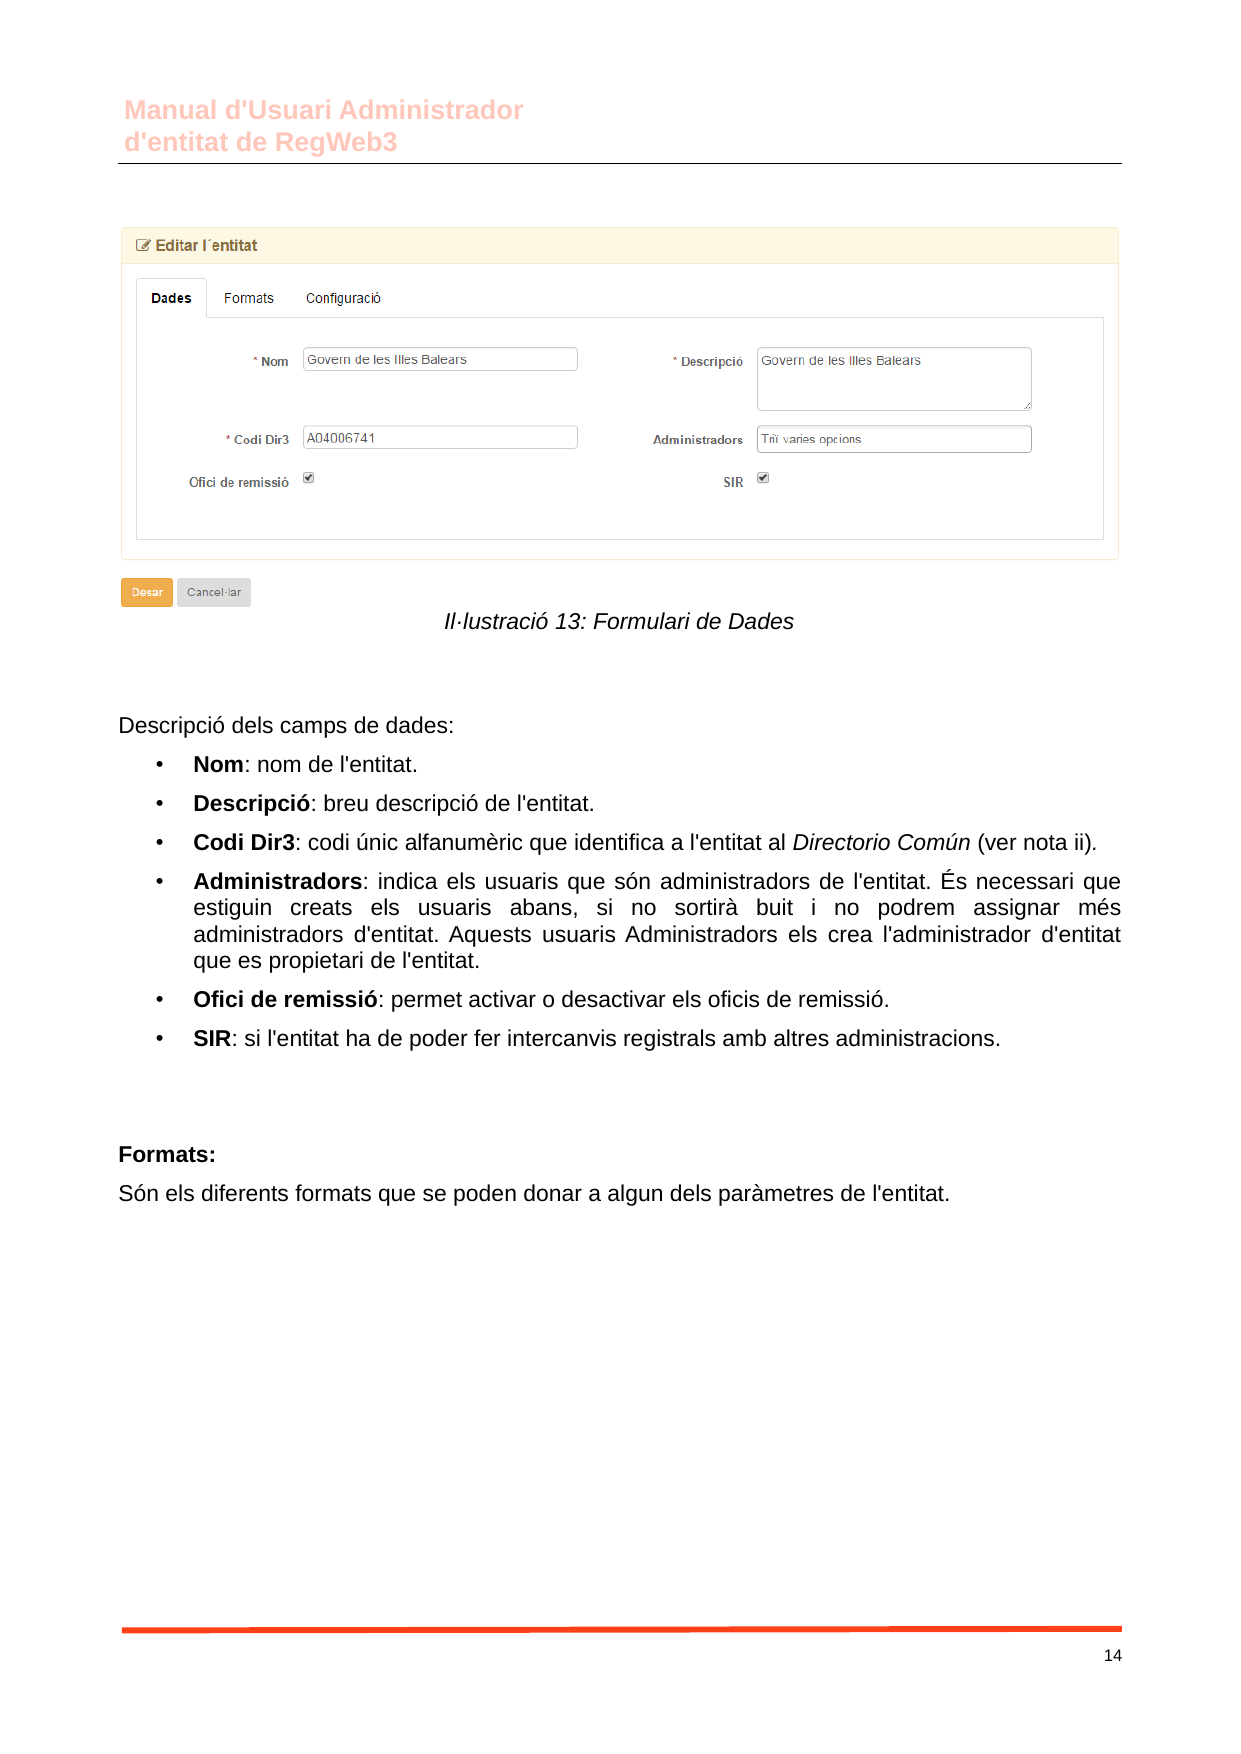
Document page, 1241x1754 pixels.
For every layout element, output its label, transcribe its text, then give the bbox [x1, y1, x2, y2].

list Nom: nom de l'entitat. [156, 751, 1122, 778]
text Formats: [118, 1141, 1122, 1167]
list Administradors: indica els usuaris que són administradors de l'entitat. És necessari que estiguin creats els usuaris abans, si no sortirà buit i no podrem assignar més administradors d'entitat. Aquests usuaris Administradors els crea l'administrador d'entitat que es propietari de l'entitat. [156, 868, 1122, 973]
text Descripció dels camps de dades: [118, 712, 1122, 739]
text Il·lustració 13: Formulari de Dades [118, 609, 1122, 635]
list Ofici de remissió: permet activar o desactivar els oficis de remissió. [156, 986, 1122, 1012]
list Codi Dir3: codi únic alfanumèric que identifica a l'entitat al Directorio Común (ver nota ii). [156, 829, 1122, 855]
text Són els diferents formats que se poden donar a algun dels paràmetres de l'entitat. [118, 1180, 1122, 1206]
list SIR: si l'entitat ha de poder fer intercanvis registrals amb altres administracions. [156, 1024, 1122, 1051]
list Descripció: breu descripció de l'entitat. [156, 790, 1122, 816]
